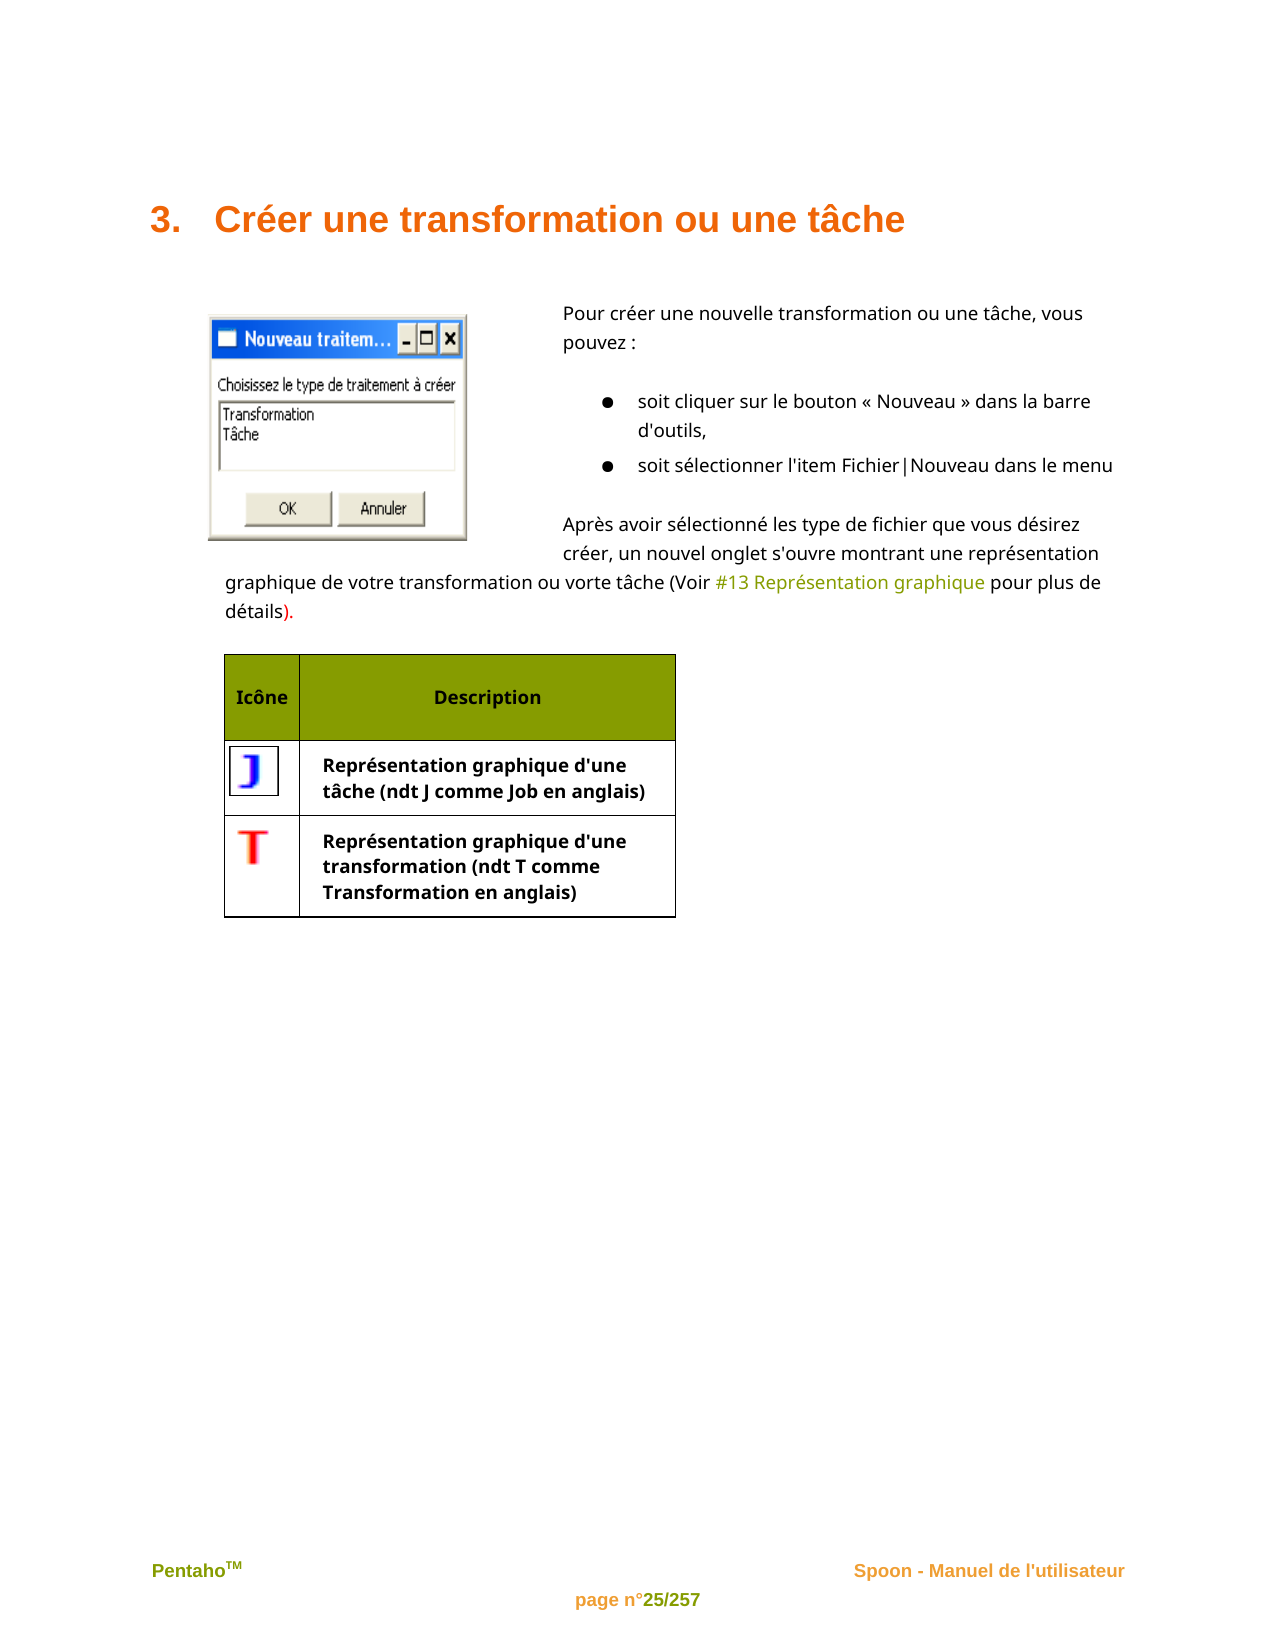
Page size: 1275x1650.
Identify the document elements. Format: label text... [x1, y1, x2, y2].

list soit cliquer sur le bouton « Nouveau » dans la barre d'outils, [469, 385, 1125, 443]
table_cell Représentation graphique d'une tâche (ndt J comme Job en anglais) [300, 741, 675, 815]
subtitle Créer une transformation ou une tâche [150, 209, 1125, 238]
list soit sélectionner l'item Fichier|Nouveau dans le menu [469, 449, 1125, 478]
text Pour créer une nouvelle transformation ou une tâche, vous pouvez : [206, 297, 1125, 314]
table_cell Représentation graphique d'une transformation (ndt T comme Transformation en anglais) [300, 816, 675, 916]
picture [207, 314, 468, 541]
table_header Icône [225, 655, 299, 740]
table_cell [225, 816, 299, 916]
table_cell [225, 741, 299, 815]
picture [230, 747, 278, 795]
picture [230, 826, 278, 871]
table_header Description [300, 655, 675, 740]
text Après avoir sélectionné les type de fichier que vous désirez créer, un nouvel onglet s'ouvre montrant une représentation graphique de votre transformation ou vorte tâche (Voir #13 Représentation graphique pour plus de détails). [225, 508, 1125, 625]
